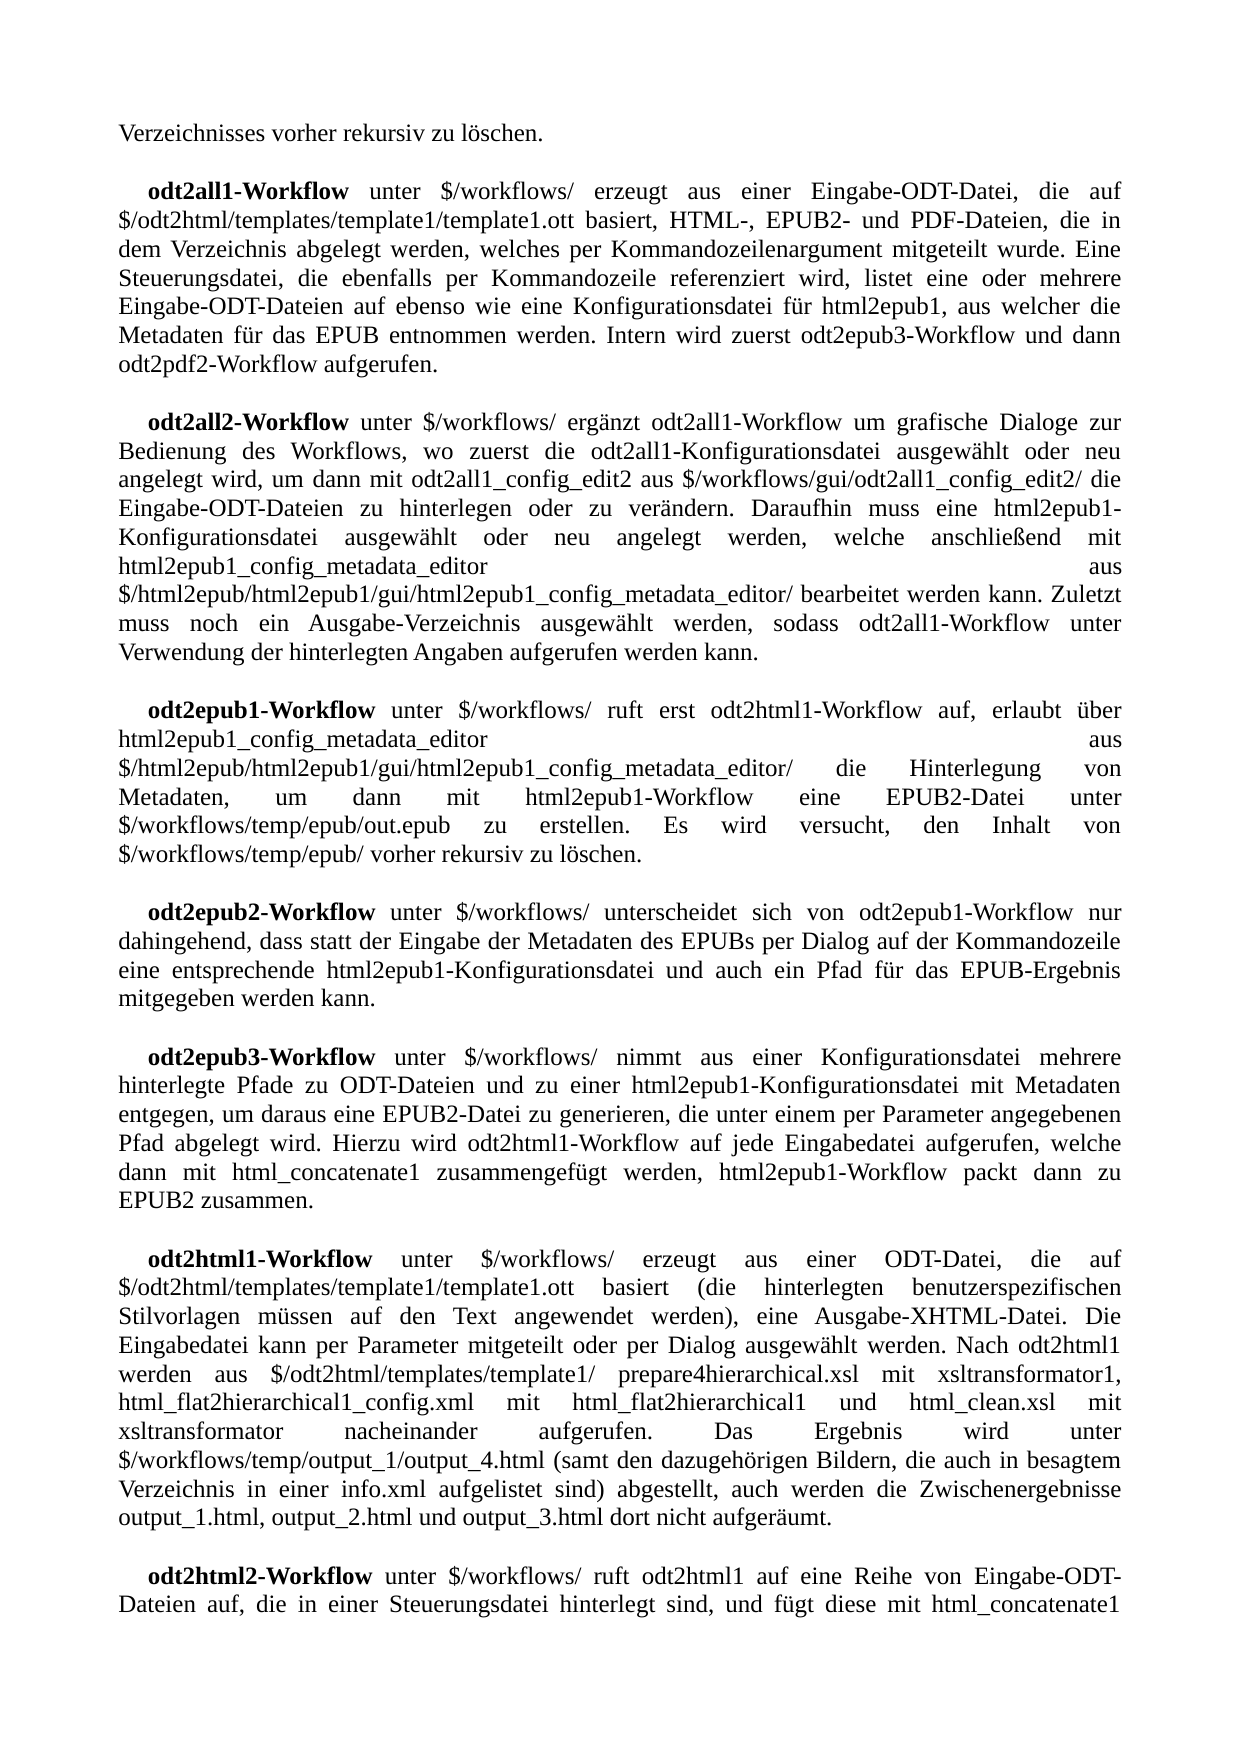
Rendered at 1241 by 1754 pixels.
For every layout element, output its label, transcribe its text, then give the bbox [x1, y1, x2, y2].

text odt2html2-Workflow unter $/workflows/ ruft odt2html1 auf eine Reihe von Eingabe-ODT-Dateien auf, die in einer Steuerungsdatei hinterlegt sind, und fügt diese mit html_concatenate1 [118, 1561, 1122, 1618]
text odt2epub1-Workflow unter $/workflows/ ruft erst odt2html1-Workflow auf, erlaubt über html2epub1_config_metadata_editor aus $/html2epub/html2epub1/gui/html2epub1_config_metadata_editor/ die Hinterlegung von Metadaten, um dann mit html2epub1-Workflow eine EPUB2-Datei unter $/workflows/temp/epub/out.epub zu erstellen. Es wird versucht, den Inhalt von $/workflows/temp/epub/ vorher rekursiv zu löschen. [118, 695, 1122, 868]
text odt2epub3-Workflow unter $/workflows/ nimmt aus einer Konfigurationsdatei mehrere hinterlegte Pfade zu ODT-Dateien und zu einer html2epub1-Konfigurationsdatei mit Metadaten entgegen, um daraus eine EPUB2-Datei zu generieren, die unter einem per Parameter angegebenen Pfad abgelegt wird. Hierzu wird odt2html1-Workflow auf jede Eingabedatei aufgerufen, welche dann mit html_concatenate1 zusammengefügt werden, html2epub1-Workflow packt dann zu EPUB2 zusammen. [118, 1042, 1122, 1214]
text odt2all1-Workflow unter $/workflows/ erzeugt aus einer Eingabe-ODT-Datei, die auf $/odt2html/templates/template1/template1.ott basiert, HTML-, EPUB2- und PDF-Dateien, die in dem Verzeichnis abgelegt werden, welches per Kommandozeilenargument mitgeteilt wurde. Eine Steuerungsdatei, die ebenfalls per Kommandozeile referenziert wird, listet eine oder mehrere Eingabe-ODT-Dateien auf ebenso wie eine Konfigurationsdatei für html2epub1, aus welcher die Metadaten für das EPUB entnommen werden. Intern wird zuerst odt2epub3-Workflow und dann odt2pdf2-Workflow aufgerufen. [118, 176, 1122, 378]
text odt2epub2-Workflow unter $/workflows/ unterscheidet sich von odt2epub1-Workflow nur dahingehend, dass statt der Eingabe der Metadaten des EPUBs per Dialog auf der Kommandozeile eine entsprechende html2epub1-Konfigurationsdatei und auch ein Pfad für das EPUB-Ergebnis mitgegeben werden kann. [118, 897, 1122, 1012]
text Verzeichnisses vorher rekursiv zu löschen. [118, 118, 1122, 147]
text odt2html1-Workflow unter $/workflows/ erzeugt aus einer ODT-Datei, die auf $/odt2html/templates/template1/template1.ott basiert (die hinterlegten benutzerspezifischen Stilvorlagen müssen auf den Text angewendet werden), eine Ausgabe-XHTML-Datei. Die Eingabedatei kann per Parameter mitgeteilt oder per Dialog ausgewählt werden. Nach odt2html1 werden aus $/odt2html/templates/template1/ prepare4hierarchical.xsl mit xsltransformator1, html_flat2hierarchical1_config.xml mit html_flat2hierarchical1 und html_clean.xsl mit xsltransformator nacheinander aufgerufen. Das Ergebnis wird unter $/workflows/temp/output_1/output_4.html (samt den dazugehörigen Bildern, die auch in besagtem Verzeichnis in einer info.xml aufgelistet sind) abgestellt, auch werden die Zwischenergebnisse output_1.html, output_2.html und output_3.html dort nicht aufgeräumt. [118, 1244, 1122, 1531]
text odt2all2-Workflow unter $/workflows/ ergänzt odt2all1-Workflow um grafische Dialoge zur Bedienung des Workflows, wo zuerst die odt2all1-Konfigurationsdatei ausgewählt oder neu angelegt wird, um dann mit odt2all1_config_edit2 aus $/workflows/gui/odt2all1_config_edit2/ die Eingabe-ODT-Dateien zu hinterlegen oder zu verändern. Daraufhin muss eine html2epub1-Konfigurationsdatei ausgewählt oder neu angelegt werden, welche anschließend mit html2epub1_config_metadata_editor aus $/html2epub/html2epub1/gui/html2epub1_config_metadata_editor/ bearbeitet werden kann. Zuletzt muss noch ein Ausgabe-Verzeichnis ausgewählt werden, sodass odt2all1-Workflow unter Verwendung der hinterlegten Angaben aufgerufen werden kann. [118, 407, 1122, 666]
